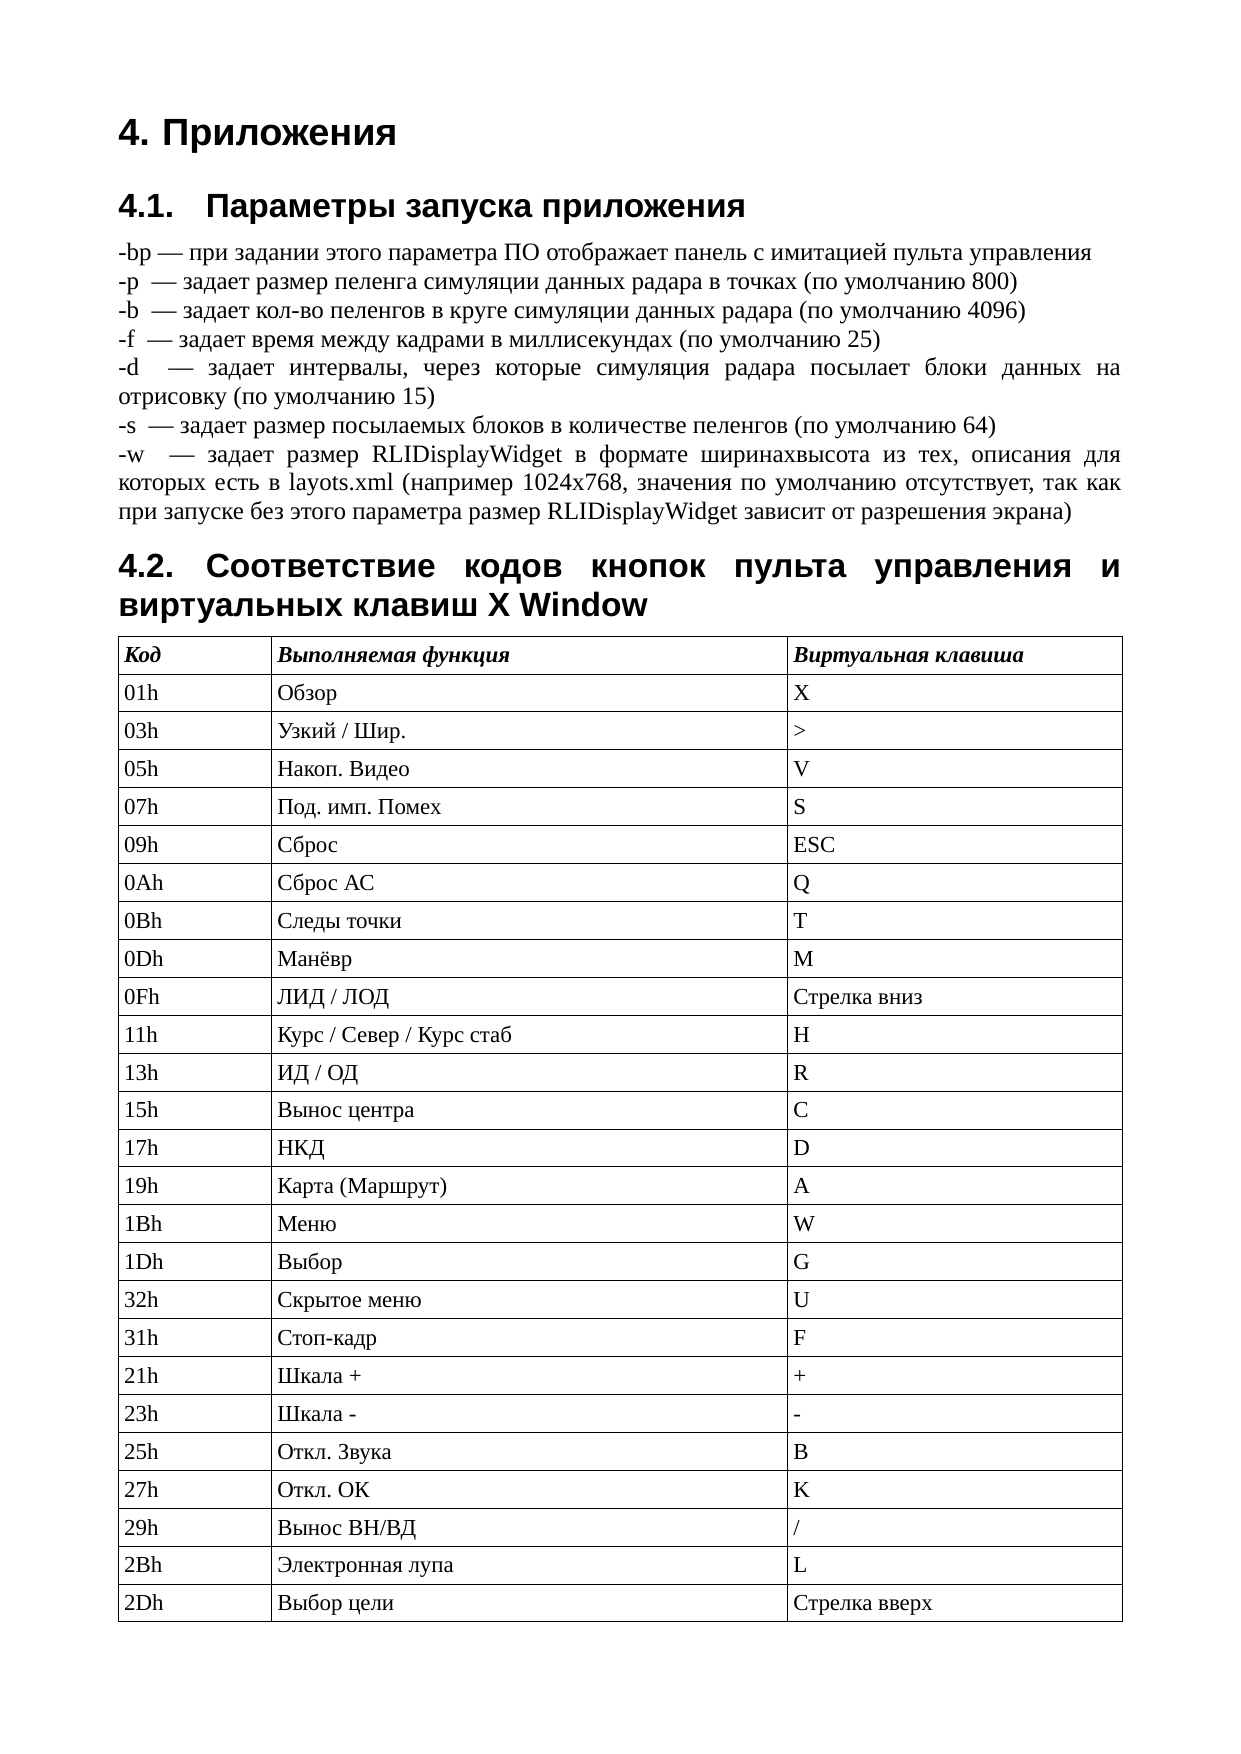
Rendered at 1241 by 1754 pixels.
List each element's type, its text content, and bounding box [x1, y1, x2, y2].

table_cell M [788, 940, 1122, 977]
table_cell Выбор [272, 1243, 787, 1280]
table_cell Карта (Маршрут) [272, 1167, 787, 1204]
table_cell 15h [119, 1092, 271, 1128]
table_cell 05h [119, 750, 271, 787]
text -w — задает размер RLIDisplayWidget в формате ширинаxвысота из тех, описания для которых есть в layots.xml (например 1024x768, значения по умолчанию отсутствует, так как при запуске без этого параметра размер RLIDisplayWidget зависит от разрешения экрана) [118, 439, 1122, 525]
text -s — задает размер посылаемых блоков в количестве пеленгов (по умолчанию 64) [118, 410, 1122, 439]
table_cell K [788, 1471, 1122, 1508]
table_cell X [788, 675, 1122, 711]
text -bp — при задании этого параметра ПО отображает панель с имитацией пульта управления [118, 237, 1122, 266]
table_cell H [788, 1016, 1122, 1053]
table_cell Под. имп. Помех [272, 788, 787, 825]
table_cell ESC [788, 826, 1122, 863]
table_cell Узкий / Шир. [272, 712, 787, 749]
table_cell Обзор [272, 675, 787, 711]
table_cell 19h [119, 1167, 271, 1204]
table_cell 27h [119, 1471, 271, 1508]
table_cell / [788, 1509, 1122, 1546]
table_cell Электронная лупа [272, 1547, 787, 1583]
table_cell Откл. Звука [272, 1433, 787, 1470]
table_cell C [788, 1092, 1122, 1128]
table_cell - [788, 1395, 1122, 1432]
table_cell D [788, 1130, 1122, 1166]
table_cell 32h [119, 1281, 271, 1318]
table_cell Скрытое меню [272, 1281, 787, 1318]
table_cell V [788, 750, 1122, 787]
table_cell F [788, 1319, 1122, 1356]
table_cell A [788, 1167, 1122, 1204]
table_cell НКД [272, 1130, 787, 1166]
table_cell 09h [119, 826, 271, 863]
table_cell Стрелка вверх [788, 1585, 1122, 1621]
table_cell Манёвр [272, 940, 787, 977]
table_cell Шкала + [272, 1357, 787, 1394]
table_cell Вынос центра [272, 1092, 787, 1128]
table_cell Следы точки [272, 902, 787, 939]
table_cell ЛИД / ЛОД [272, 978, 787, 1015]
table_cell 07h [119, 788, 271, 825]
table_cell B [788, 1433, 1122, 1470]
table_cell 0Fh [119, 978, 271, 1015]
table_cell Курс / Север / Курс стаб [272, 1016, 787, 1053]
table_cell 11h [119, 1016, 271, 1053]
table_cell Откл. ОК [272, 1471, 787, 1508]
table_cell Q [788, 864, 1122, 901]
text -f — задает время между кадрами в миллисекундах (по умолчанию 25) [118, 324, 1122, 352]
table_cell Вынос ВН/ВД [272, 1509, 787, 1546]
subtitle Соответствие кодов кнопок пульта управления и виртуальных клавиш X Window [118, 546, 1122, 623]
table_cell Меню [272, 1205, 787, 1242]
table_cell Стрелка вниз [788, 978, 1122, 1015]
table_cell 0Bh [119, 902, 271, 939]
table_cell Сброс [272, 826, 787, 863]
text -b — задает кол-во пеленгов в круге симуляции данных радара (по умолчанию 4096) [118, 295, 1122, 324]
table_cell U [788, 1281, 1122, 1318]
table_cell 01h [119, 675, 271, 711]
subtitle Параметры запуска приложения [118, 186, 1122, 225]
table_cell Сброс АС [272, 864, 787, 901]
table_cell L [788, 1547, 1122, 1583]
table_cell ИД / ОД [272, 1054, 787, 1091]
table_cell 2Bh [119, 1547, 271, 1583]
table_cell S [788, 788, 1122, 825]
table_cell 0Ah [119, 864, 271, 901]
table_cell W [788, 1205, 1122, 1242]
table_cell Шкала - [272, 1395, 787, 1432]
table_header Код [119, 637, 271, 673]
table_cell 1Dh [119, 1243, 271, 1280]
table_cell R [788, 1054, 1122, 1091]
table_cell 0Dh [119, 940, 271, 977]
table_cell Выбор цели [272, 1585, 787, 1621]
table_cell 13h [119, 1054, 271, 1091]
table_cell 2Dh [119, 1585, 271, 1621]
table_cell 25h [119, 1433, 271, 1470]
table_cell T [788, 902, 1122, 939]
table_cell 29h [119, 1509, 271, 1546]
table_cell 17h [119, 1130, 271, 1166]
table_cell 31h [119, 1319, 271, 1356]
subtitle Приложения [118, 109, 1122, 153]
table_cell 23h [119, 1395, 271, 1432]
text -p — задает размер пеленга симуляции данных радара в точках (по умолчанию 800) [118, 266, 1122, 295]
table_cell G [788, 1243, 1122, 1280]
table_cell 1Bh [119, 1205, 271, 1242]
table_cell Стоп-кадр [272, 1319, 787, 1356]
table_cell Накоп. Видео [272, 750, 787, 787]
table_header Виртуальная клавиша [788, 637, 1122, 673]
table_cell + [788, 1357, 1122, 1394]
text -d — задает интервалы, через которые симуляция радара посылает блоки данных на отрисовку (по умолчанию 15) [118, 352, 1122, 410]
table_cell > [788, 712, 1122, 749]
table_cell 03h [119, 712, 271, 749]
table_cell 21h [119, 1357, 271, 1394]
table_header Выполняемая функция [272, 637, 787, 673]
